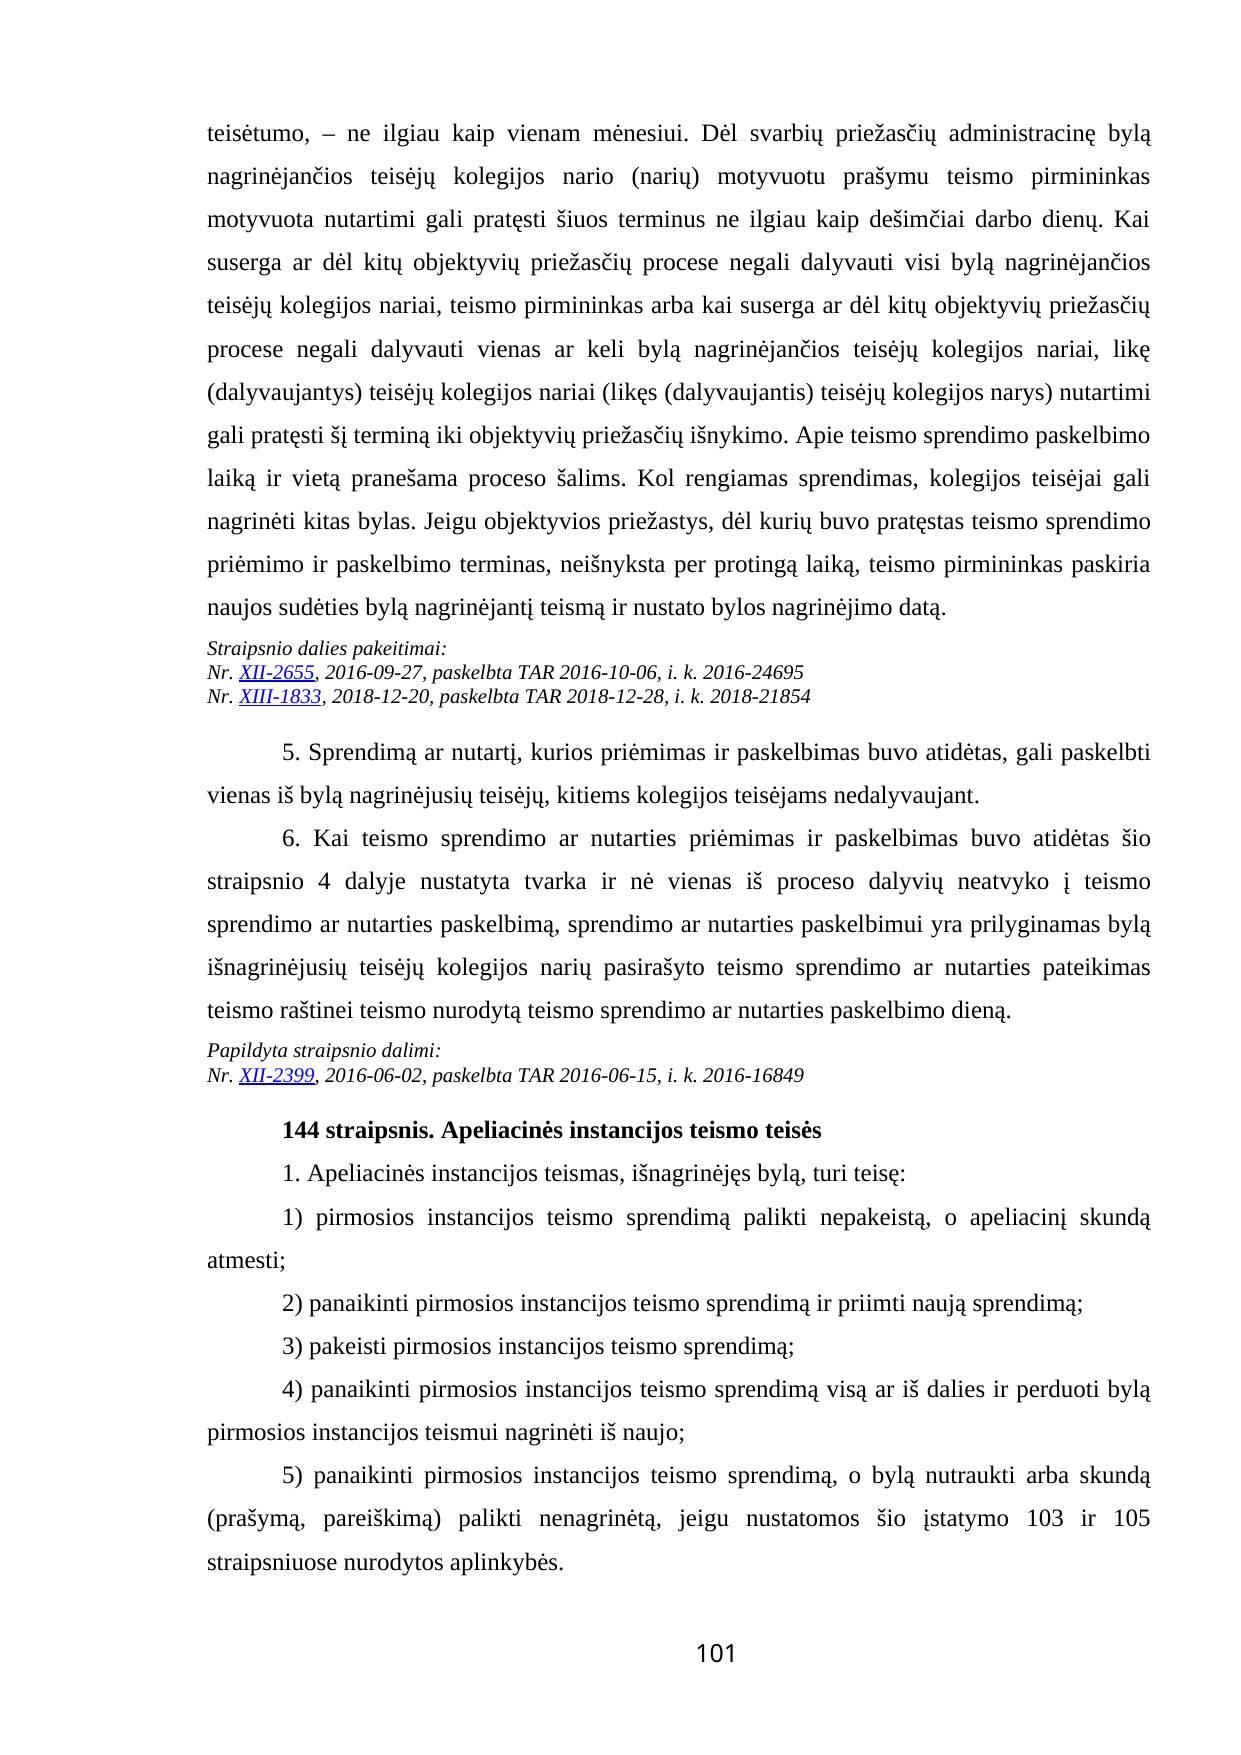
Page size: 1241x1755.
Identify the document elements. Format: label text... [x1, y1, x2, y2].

text Nr. XII-2655, 2016-09-27, paskelbta TAR 2016-10-06, i. k. 2016-24695 [207, 660, 1152, 684]
text teisėtumo, – ne ilgiau kaip vienam mėnesiui. Dėl svarbių priežasčių administracinę bylą nagrinėjančios teisėjų kolegijos nario (narių) motyvuotu prašymu teismo pirmininkas motyvuota nutartimi gali pratęsti šiuos terminus ne ilgiau kaip dešimčiai darbo dienų. Kai suserga ar dėl kitų objektyvių priežasčių procese negali dalyvauti visi bylą nagrinėjančios teisėjų kolegijos nariai, teismo pirmininkas arba kai suserga ar dėl kitų objektyvių priežasčių procese negali dalyvauti vienas ar keli bylą nagrinėjančios teisėjų kolegijos nariai, likę (dalyvaujantys) teisėjų kolegijos nariai (likęs (dalyvaujantis) teisėjų kolegijos narys) nutartimi gali pratęsti šį terminą iki objektyvių priežasčių išnykimo. Apie teismo sprendimo paskelbimo laiką ir vietą pranešama proceso šalims. Kol rengiamas sprendimas, kolegijos teisėjai gali nagrinėti kitas bylas. Jeigu objektyvios priežastys, dėl kurių buvo pratęstas teismo sprendimo priėmimo ir paskelbimo terminas, neišnyksta per protingą laiką, teismo pirmininkas paskiria naujos sudėties bylą nagrinėjantį teismą ir nustato bylos nagrinėjimo datą. [207, 118, 1152, 621]
text 2) panaikinti pirmosios instancijos teismo sprendimą ir priimti naują sprendimą; [207, 1288, 1152, 1317]
text 1. Apeliacinės instancijos teismas, išnagrinėjęs bylą, turi teisę: [207, 1158, 1152, 1187]
text 4) panaikinti pirmosios instancijos teismo sprendimą visą ar iš dalies ir perduoti bylą pirmosios instancijos teismui nagrinėti iš naujo; [207, 1374, 1152, 1446]
text 1) pirmosios instancijos teismo sprendimą palikti nepakeistą, o apeliacinį skundą atmesti; [207, 1202, 1152, 1273]
text 6. Kai teismo sprendimo ar nutarties priėmimas ir paskelbimas buvo atidėtas šio straipsnio 4 dalyje nustatyta tvarka ir nė vienas iš proceso dalyvių neatvyko į teismo sprendimo ar nutarties paskelbimą, sprendimo ar nutarties paskelbimui yra prilyginamas bylą išnagrinėjusių teisėjų kolegijos narių pasirašyto teismo sprendimo ar nutarties pateikimas teismo raštinei teismo nurodytą teismo sprendimo ar nutarties paskelbimo dieną. [207, 823, 1152, 1024]
text 5. Sprendimą ar nutartį, kurios priėmimas ir paskelbimas buvo atidėtas, gali paskelbti vienas iš bylą nagrinėjusių teisėjų, kitiems kolegijos teisėjams nedalyvaujant. [207, 737, 1152, 808]
text Nr. XII-2399, 2016-06-02, paskelbta TAR 2016-06-15, i. k. 2016-16849 [207, 1062, 1152, 1087]
text Nr. XIII-1833, 2018-12-20, paskelbta TAR 2018-12-28, i. k. 2018-21854 [207, 684, 1152, 708]
text 3) pakeisti pirmosios instancijos teismo sprendimą; [207, 1331, 1152, 1360]
text 144 straipsnis. Apeliacinės instancijos teismo teisės [207, 1115, 1152, 1144]
text Papildyta straipsnio dalimi: [207, 1038, 1152, 1062]
text Straipsnio dalies pakeitimai: [207, 636, 1152, 660]
text 5) panaikinti pirmosios instancijos teismo sprendimą, o bylą nutraukti arba skundą (prašymą, pareiškimą) palikti nenagrinėtą, jeigu nustatomos šio įstatymo 103 ir 105 straipsniuose nurodytos aplinkybės. [207, 1460, 1152, 1575]
